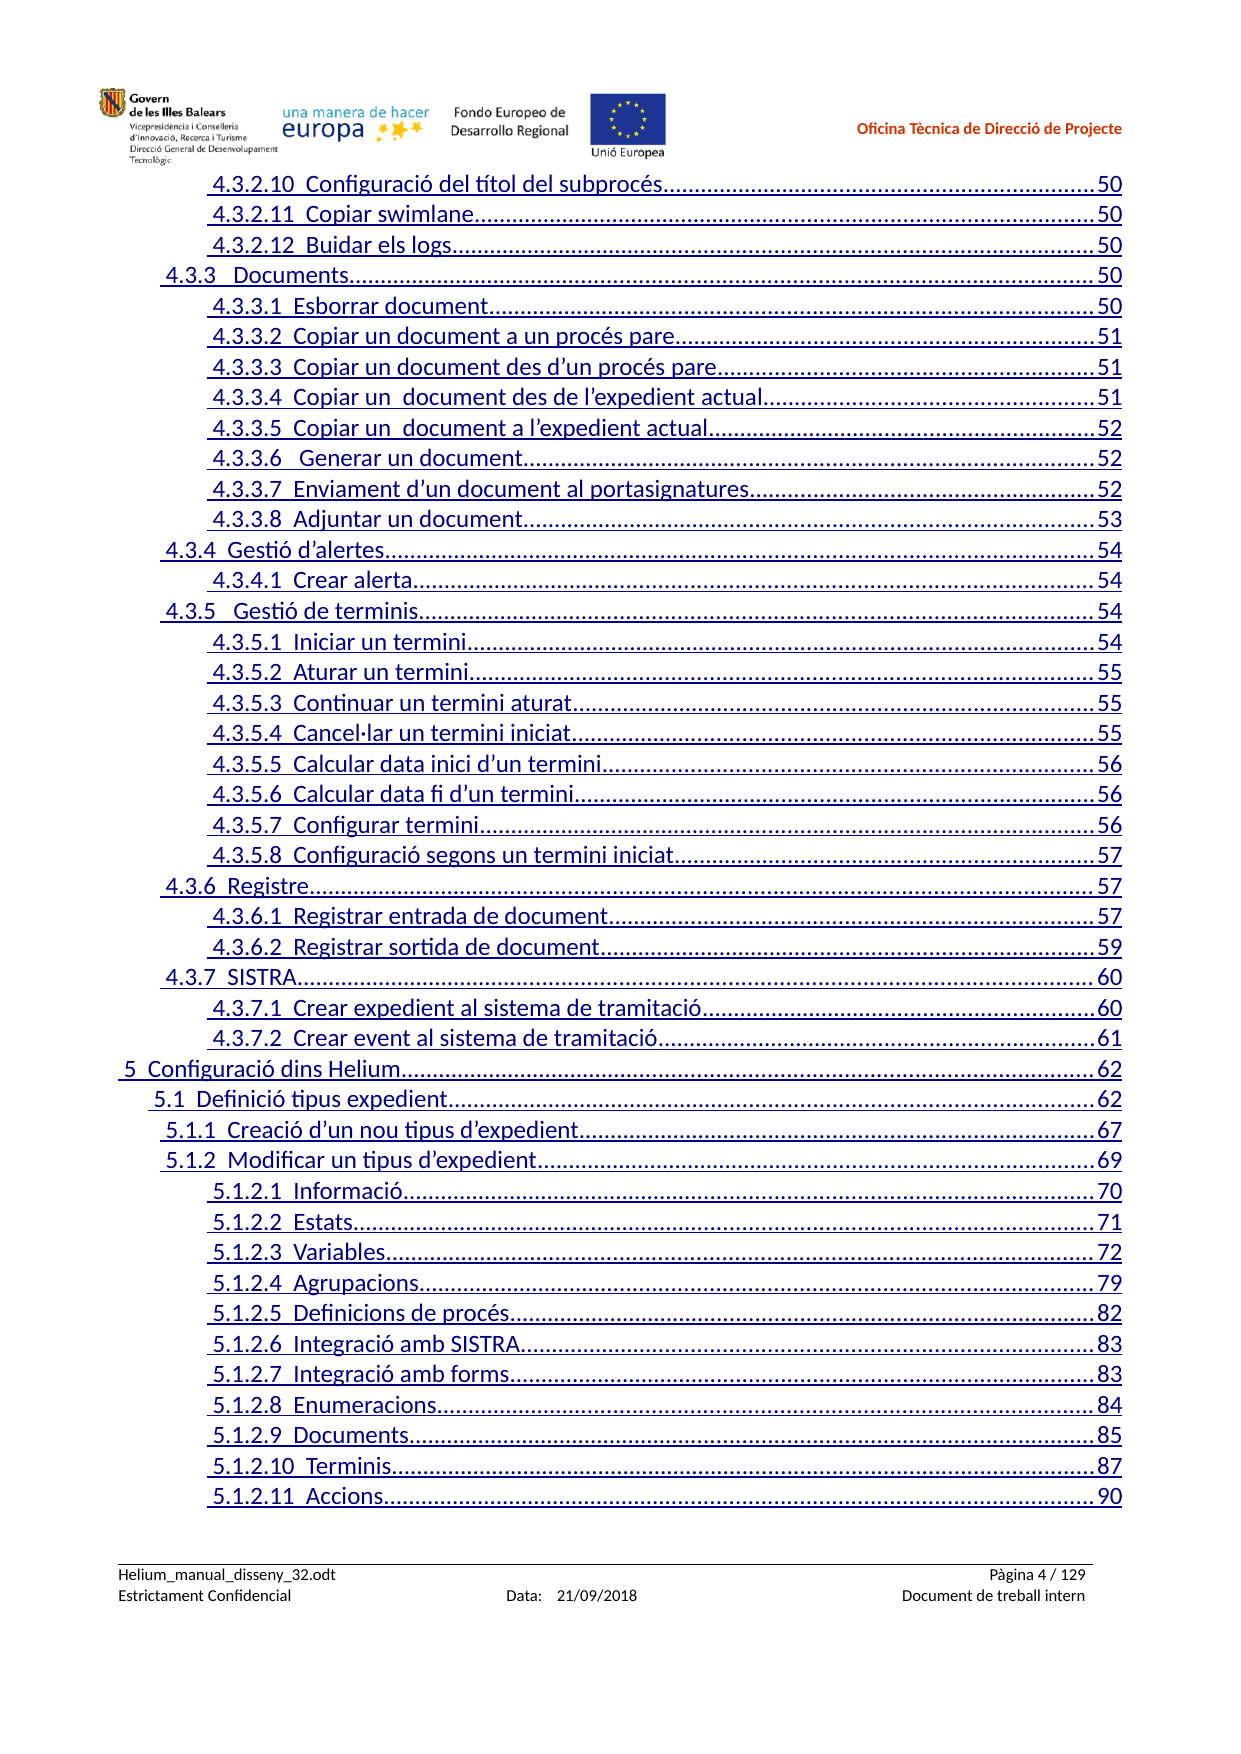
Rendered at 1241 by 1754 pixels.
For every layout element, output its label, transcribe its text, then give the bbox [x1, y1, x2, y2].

text 4.3.3.5 Copiar un document a l’expedient actual 52 [207, 412, 1122, 438]
text 4.3.6.2 Registrar sortida de document 59 [207, 931, 1122, 957]
text 4.3.4.1 Crear alerta 54 [207, 565, 1122, 591]
text 4.3.5.2 Aturar un termini 55 [207, 656, 1122, 682]
text 5.1.2.2 Estats 71 [207, 1206, 1122, 1232]
text 4.3.5.6 Calcular data fi d’un termini 56 [207, 778, 1122, 804]
text 5.1.2.8 Enumeracions 84 [207, 1389, 1122, 1415]
text 5.1.2.1 Informació 70 [207, 1175, 1122, 1201]
text 5.1.2.4 Agrupacions 79 [207, 1267, 1122, 1293]
text 4.3.6 Registre 57 [160, 870, 1122, 896]
text 4.3.7.2 Crear event al sistema de tramitació 61 [207, 1022, 1122, 1049]
text 4.3.3.3 Copiar un document des d’un procés pare 51 [207, 351, 1122, 377]
text 5.1 Definició tipus expedient 62 [148, 1083, 1122, 1110]
text 4.3.7.1 Crear expedient al sistema de tramitació 60 [207, 992, 1122, 1018]
text 4.3.5.1 Iniciar un termini 54 [207, 626, 1122, 652]
text 4.3.3.8 Adjuntar un document 53 [207, 504, 1122, 530]
text 5.1.2.9 Documents 85 [207, 1419, 1122, 1445]
text 4.3.3.7 Enviament d’un document al portasignatures 52 [207, 473, 1122, 499]
text 5 Configuració dins Helium 62 [118, 1053, 1122, 1079]
text 4.3.5.4 Cancel·lar un termini iniciat 55 [207, 717, 1122, 743]
text 4.3.6.1 Registrar entrada de document 57 [207, 900, 1122, 926]
text 4.3.3.6 Generar un document 52 [207, 443, 1122, 469]
text 4.3.2.11 Copiar swimlane 50 [207, 198, 1122, 224]
text 4.3.2.12 Buidar els logs 50 [207, 229, 1122, 255]
text 4.3.5.8 Configuració segons un termini iniciat 57 [207, 839, 1122, 865]
text 5.1.2 Modificar un tipus d’expedient 69 [160, 1144, 1122, 1171]
text 4.3.7 SISTRA 60 [160, 961, 1122, 988]
text 4.3.3.2 Copiar un document a un procés pare 51 [207, 321, 1122, 346]
text 5.1.2.5 Definicions de procés 82 [207, 1297, 1122, 1323]
text 4.3.5.3 Continuar un termini aturat 55 [207, 687, 1122, 713]
text 5.1.2.7 Integració amb forms 83 [207, 1358, 1122, 1384]
text 4.3.3.4 Copiar un document des de l’expedient actual 51 [207, 382, 1122, 408]
text 4.3.5.5 Calcular data inici d’un termini 56 [207, 748, 1122, 774]
text 4.3.5.7 Configurar termini 56 [207, 809, 1122, 835]
text 4.3.3 Documents 50 [160, 259, 1122, 285]
text 5.1.2.6 Integració amb SISTRA 83 [207, 1328, 1122, 1354]
text 5.1.1 Creació d’un nou tipus d’expedient 67 [160, 1114, 1122, 1140]
picture [99, 87, 668, 166]
text 5.1.2.3 Variables 72 [207, 1236, 1122, 1262]
text 5.1.2.10 Terminis 87 [207, 1450, 1122, 1476]
text 4.3.4 Gestió d’alertes 54 [160, 534, 1122, 560]
text 4.3.2.10 Configuració del títol del subprocés 50 [207, 168, 1122, 194]
text 4.3.5 Gestió de terminis 54 [160, 595, 1122, 621]
text 4.3.3.1 Esborrar document 50 [207, 290, 1122, 316]
text 5.1.2.11 Accions 90 [207, 1480, 1122, 1506]
